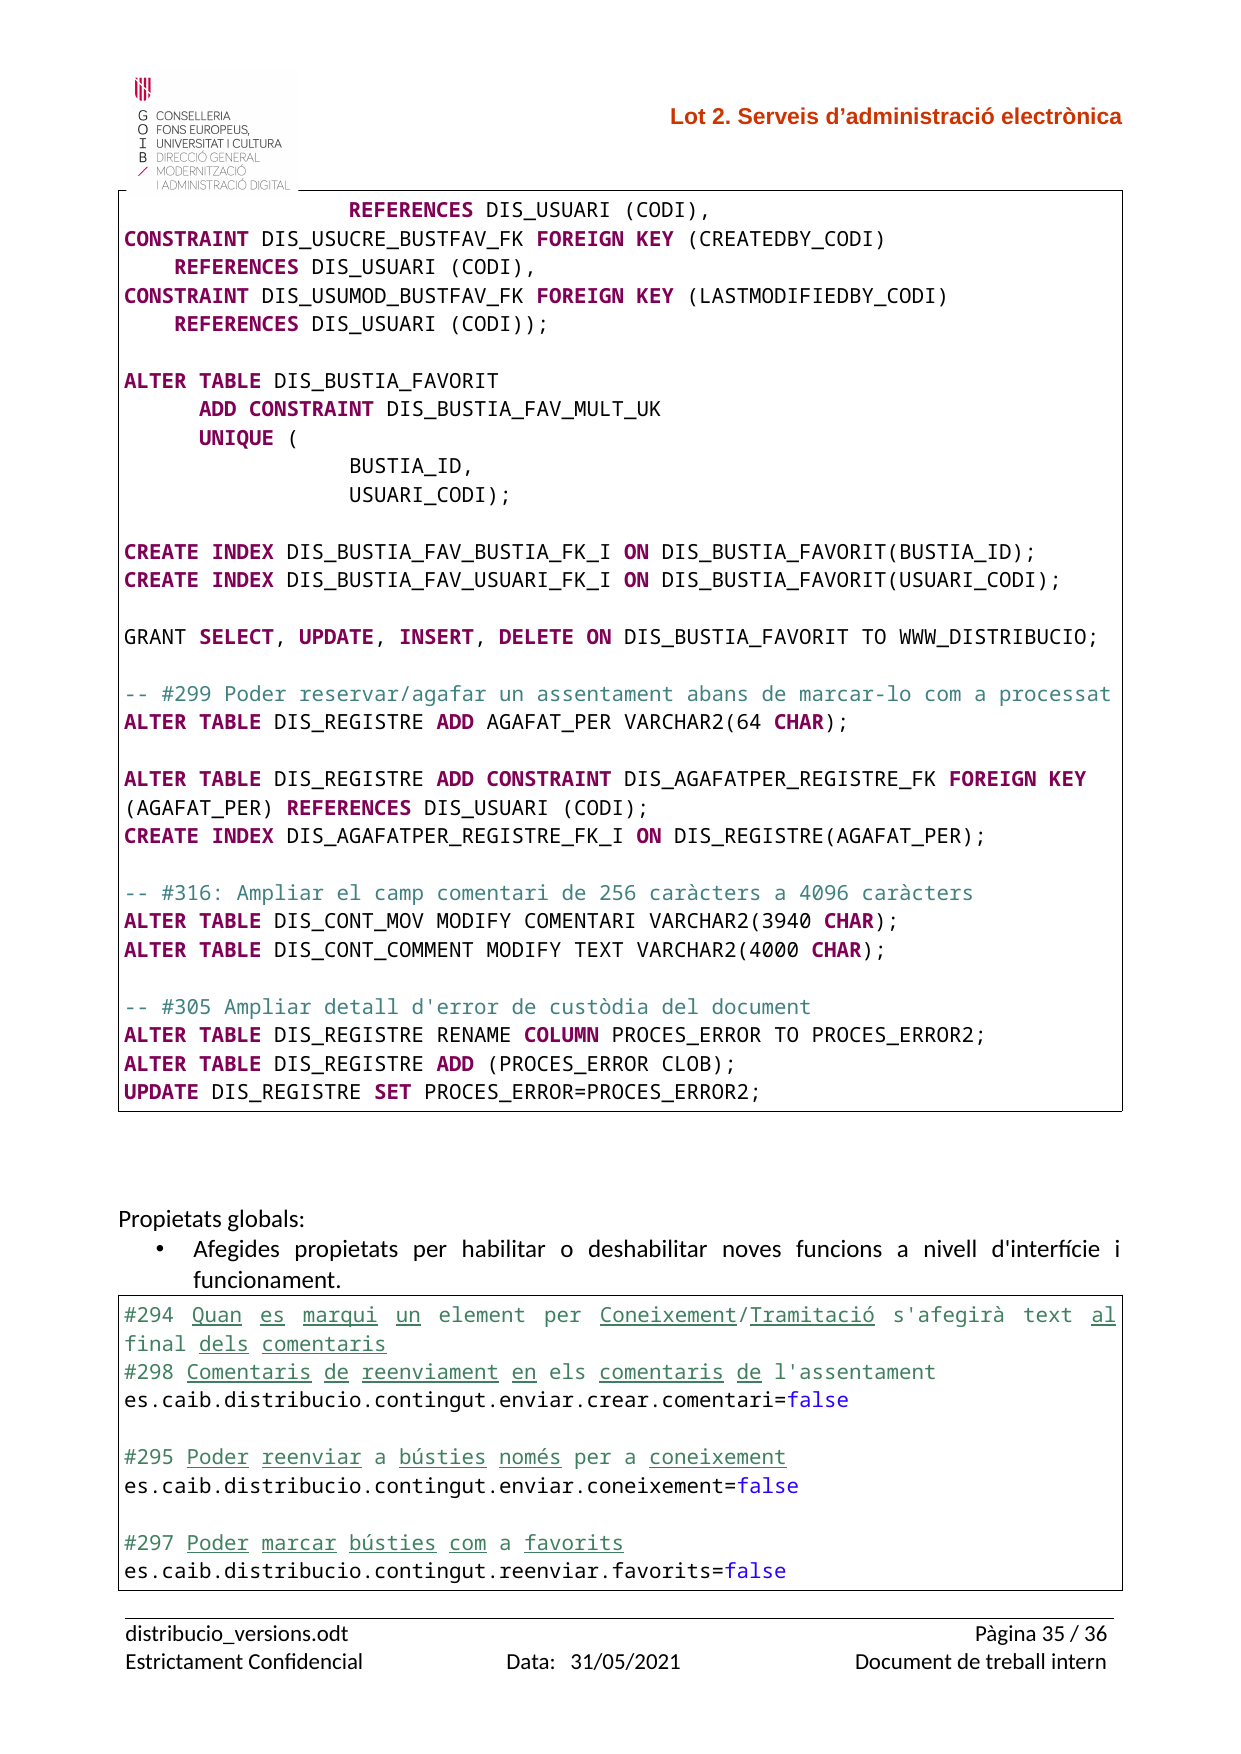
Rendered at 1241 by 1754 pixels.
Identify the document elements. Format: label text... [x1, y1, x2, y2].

table_header #294 Quan es marqui un element per Coneixement/Tramitació s'afegirà text al final dels comentaris #298 Comentaris de reenviament en els comentaris de l'assentament es.caib.distribucio.contingut.enviar.crear.comentari=false #295 Poder reenviar a bústies només per a coneixement es.caib.distribucio.contingut.enviar.coneixement=false #297 Poder marcar bústies com a favorits es.caib.distribucio.contingut.reenviar.favorits=false [119, 1296, 1122, 1590]
text Propietats globals: [118, 1203, 1122, 1233]
picture [126, 70, 299, 197]
list Afegides propietats per habilitar o deshabilitar noves funcions a nivell d'interfície i funcionament. [156, 1233, 1122, 1294]
table_header REFERENCES DIS_USUARI (CODI), CONSTRAINT DIS_USUCRE_BUSTFAV_FK FOREIGN KEY (CREATEDBY_CODI) REFERENCES DIS_USUARI (CODI), CONSTRAINT DIS_USUMOD_BUSTFAV_FK FOREIGN KEY (LASTMODIFIEDBY_CODI) REFERENCES DIS_USUARI (CODI)); ALTER TABLE DIS_BUSTIA_FAVORIT ADD CONSTRAINT DIS_BUSTIA_FAV_MULT_UK UNIQUE ( BUSTIA_ID, USUARI_CODI); CREATE INDEX DIS_BUSTIA_FAV_BUSTIA_FK_I ON DIS_BUSTIA_FAVORIT(BUSTIA_ID); CREATE INDEX DIS_BUSTIA_FAV_USUARI_FK_I ON DIS_BUSTIA_FAVORIT(USUARI_CODI); GRANT SELECT, UPDATE, INSERT, DELETE ON DIS_BUSTIA_FAVORIT TO WWW_DISTRIBUCIO; -- #299 Poder reservar/agafar un assentament abans de marcar-lo com a processat ALTER TABLE DIS_REGISTRE ADD AGAFAT_PER VARCHAR2(64 CHAR); ALTER TABLE DIS_REGISTRE ADD CONSTRAINT DIS_AGAFATPER_REGISTRE_FK FOREIGN KEY (AGAFAT_PER) REFERENCES DIS_USUARI (CODI); CREATE INDEX DIS_AGAFATPER_REGISTRE_FK_I ON DIS_REGISTRE(AGAFAT_PER); -- #316: Ampliar el camp comentari de 256 caràcters a 4096 caràcters ALTER TABLE DIS_CONT_MOV MODIFY COMENTARI VARCHAR2(3940 CHAR); ALTER TABLE DIS_CONT_COMMENT MODIFY TEXT VARCHAR2(4000 CHAR); -- #305 Ampliar detall d'error de custòdia del document ALTER TABLE DIS_REGISTRE RENAME COLUMN PROCES_ERROR TO PROCES_ERROR2; ALTER TABLE DIS_REGISTRE ADD (PROCES_ERROR CLOB); UPDATE DIS_REGISTRE SET PROCES_ERROR=PROCES_ERROR2; [119, 191, 1122, 1111]
